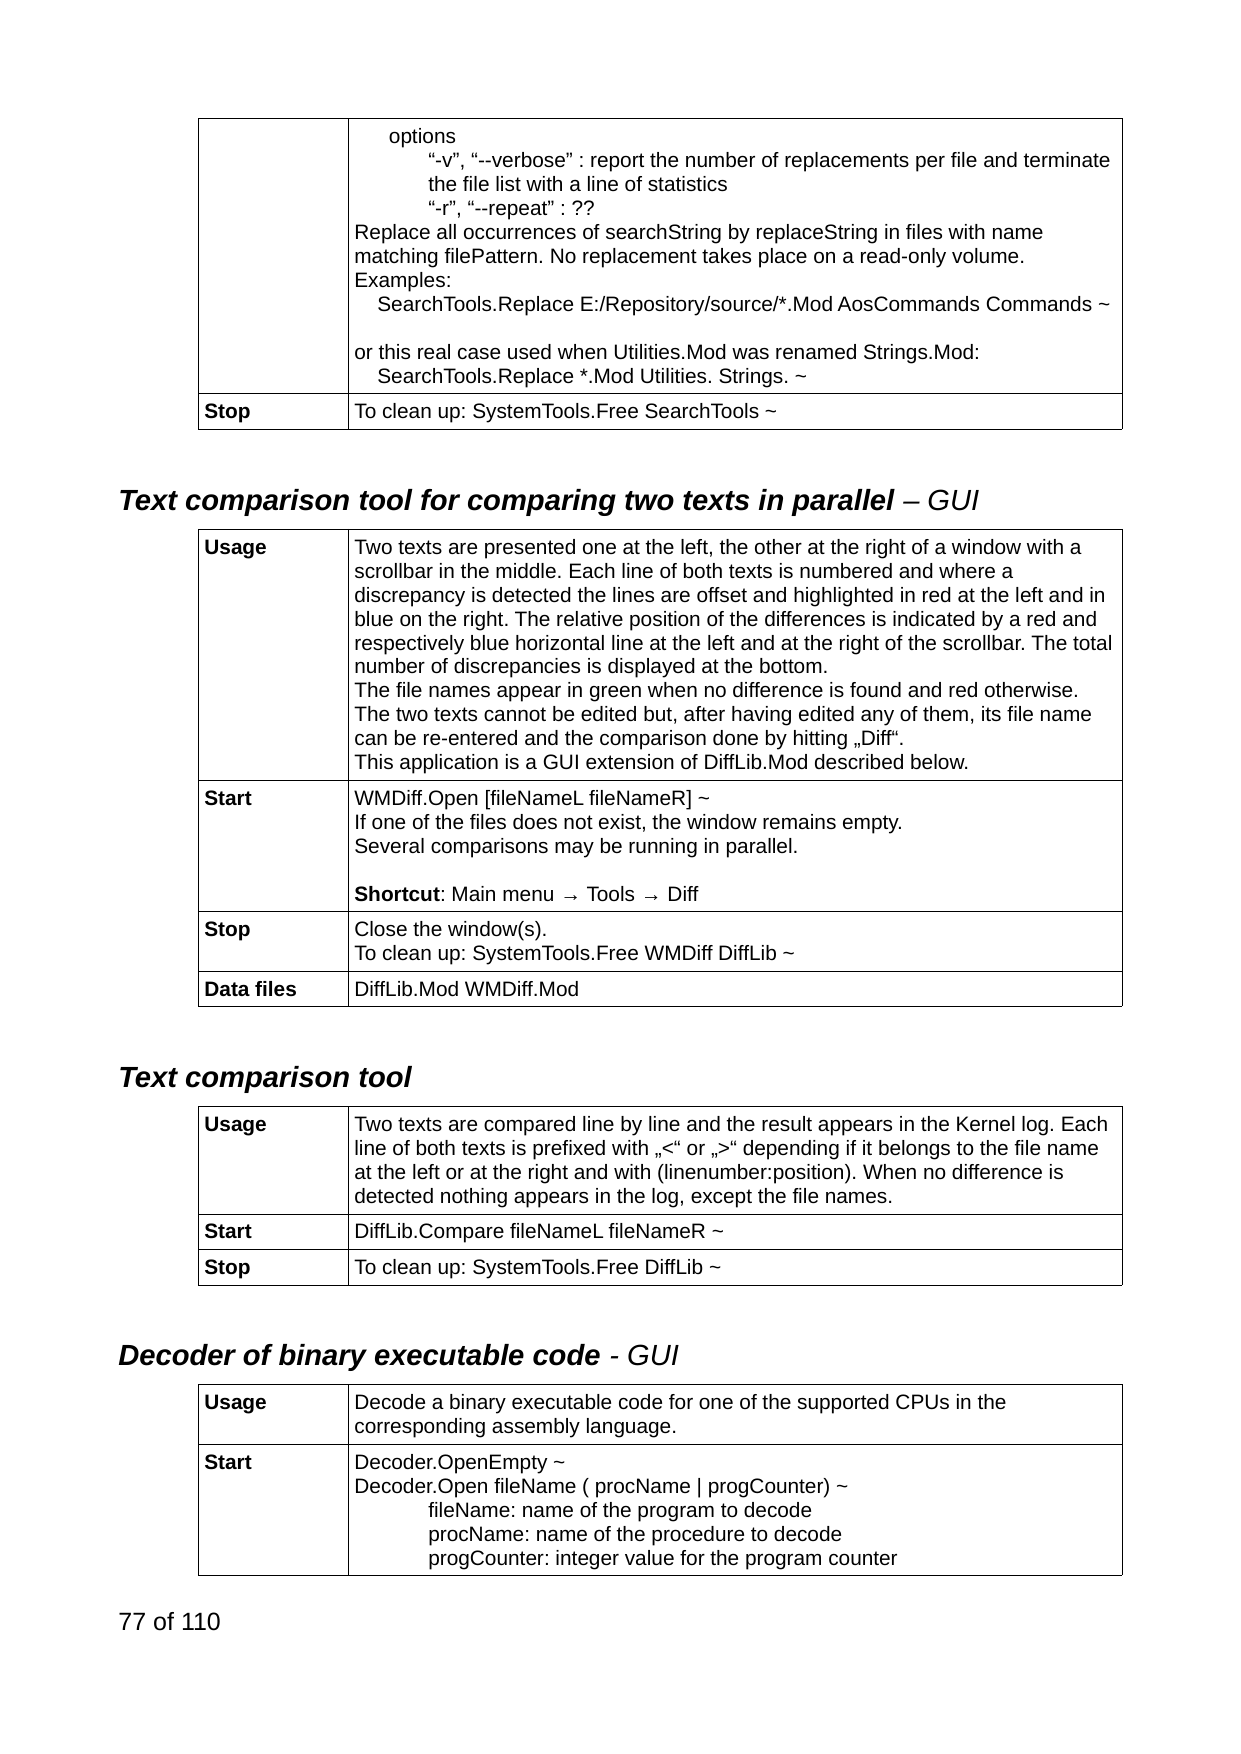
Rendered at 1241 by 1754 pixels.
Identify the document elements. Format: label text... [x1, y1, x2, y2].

subtitle Decoder of binary executable code - GUI [118, 1338, 1122, 1372]
table_cell DiffLib.Mod WMDiff.Mod [349, 972, 1122, 1006]
table_cell Decoder.OpenEmpty ~ Decoder.Open fileName ( procName | progCounter) ~ fileName: name of the program to decode procName: name of the procedure to decode progCounter: integer value for the program counter [349, 1445, 1122, 1575]
table_header Usage [199, 1385, 348, 1444]
table_header Two texts are presented one at the left, the other at the right of a window with a scrollbar in the middle. Each line of both texts is numbered and where a discrepancy is detected the lines are offset and highlighted in red at the left and in blue on the right. The relative position of the differences is indicated by a red and respectively blue horizontal line at the left and at the right of the scrollbar. The total number of discrepancies is displayed at the bottom. The file names appear in green when no difference is found and red otherwise. The two texts cannot be edited but, after having edited any of them, its file name can be re-entered and the comparison done by hitting „Diff“. This application is a GUI extension of DiffLib.Mod described below. [349, 530, 1122, 780]
subtitle Text comparison tool [118, 1060, 1122, 1093]
table_cell To clean up: SystemTools.Free SearchTools ~ [349, 394, 1122, 429]
table_cell DiffLib.Compare fileNameL fileNameR ~ [349, 1215, 1122, 1249]
table_cell Stop [199, 394, 348, 429]
table_cell To clean up: SystemTools.Free DiffLib ~ [349, 1250, 1122, 1284]
table_header Two texts are compared line by line and the result appears in the Kernel log. Each line of both texts is prefixed with „<“ or „>“ depending if it belongs to the file name at the left or at the right and with (linenumber:position). When no difference is detected nothing appears in the log, except the file names. [349, 1107, 1122, 1213]
table_cell Close the window(s). To clean up: SystemTools.Free WMDiff DiffLib ~ [349, 912, 1122, 971]
table_cell WMDiff.Open [fileNameL fileNameR] ~ If one of the files does not exist, the window remains empty. Several comparisons may be running in parallel. Shortcut: Main menu → Tools → Diff [349, 781, 1122, 911]
table_cell Data files [199, 972, 348, 1006]
table_cell Start [199, 1215, 348, 1249]
table_cell Stop [199, 912, 348, 971]
table_header Usage [199, 1107, 348, 1213]
table_cell Start [199, 781, 348, 911]
table_cell Stop [199, 1250, 348, 1284]
table_header Usage [199, 530, 348, 780]
table_cell Start [199, 1445, 348, 1575]
table_cell [199, 119, 348, 393]
subtitle Text comparison tool for comparing two texts in parallel – GUI [118, 483, 1122, 516]
table_header Decode a binary executable code for one of the supported CPUs in the corresponding assembly language. [349, 1385, 1122, 1444]
table_cell options “-v”, “--verbose” : report the number of replacements per file and terminate the file list with a line of statistics “-r”, “--repeat” : ?? Replace all occurrences of searchString by replaceString in files with name matching filePattern. No replacement takes place on a read-only volume. Examples: SearchTools.Replace E:/Repository/source/*.Mod AosCommands Commands ~ or this real case used when Utilities.Mod was renamed Strings.Mod: SearchTools.Replace *.Mod Utilities. Strings. ~ [349, 119, 1122, 393]
